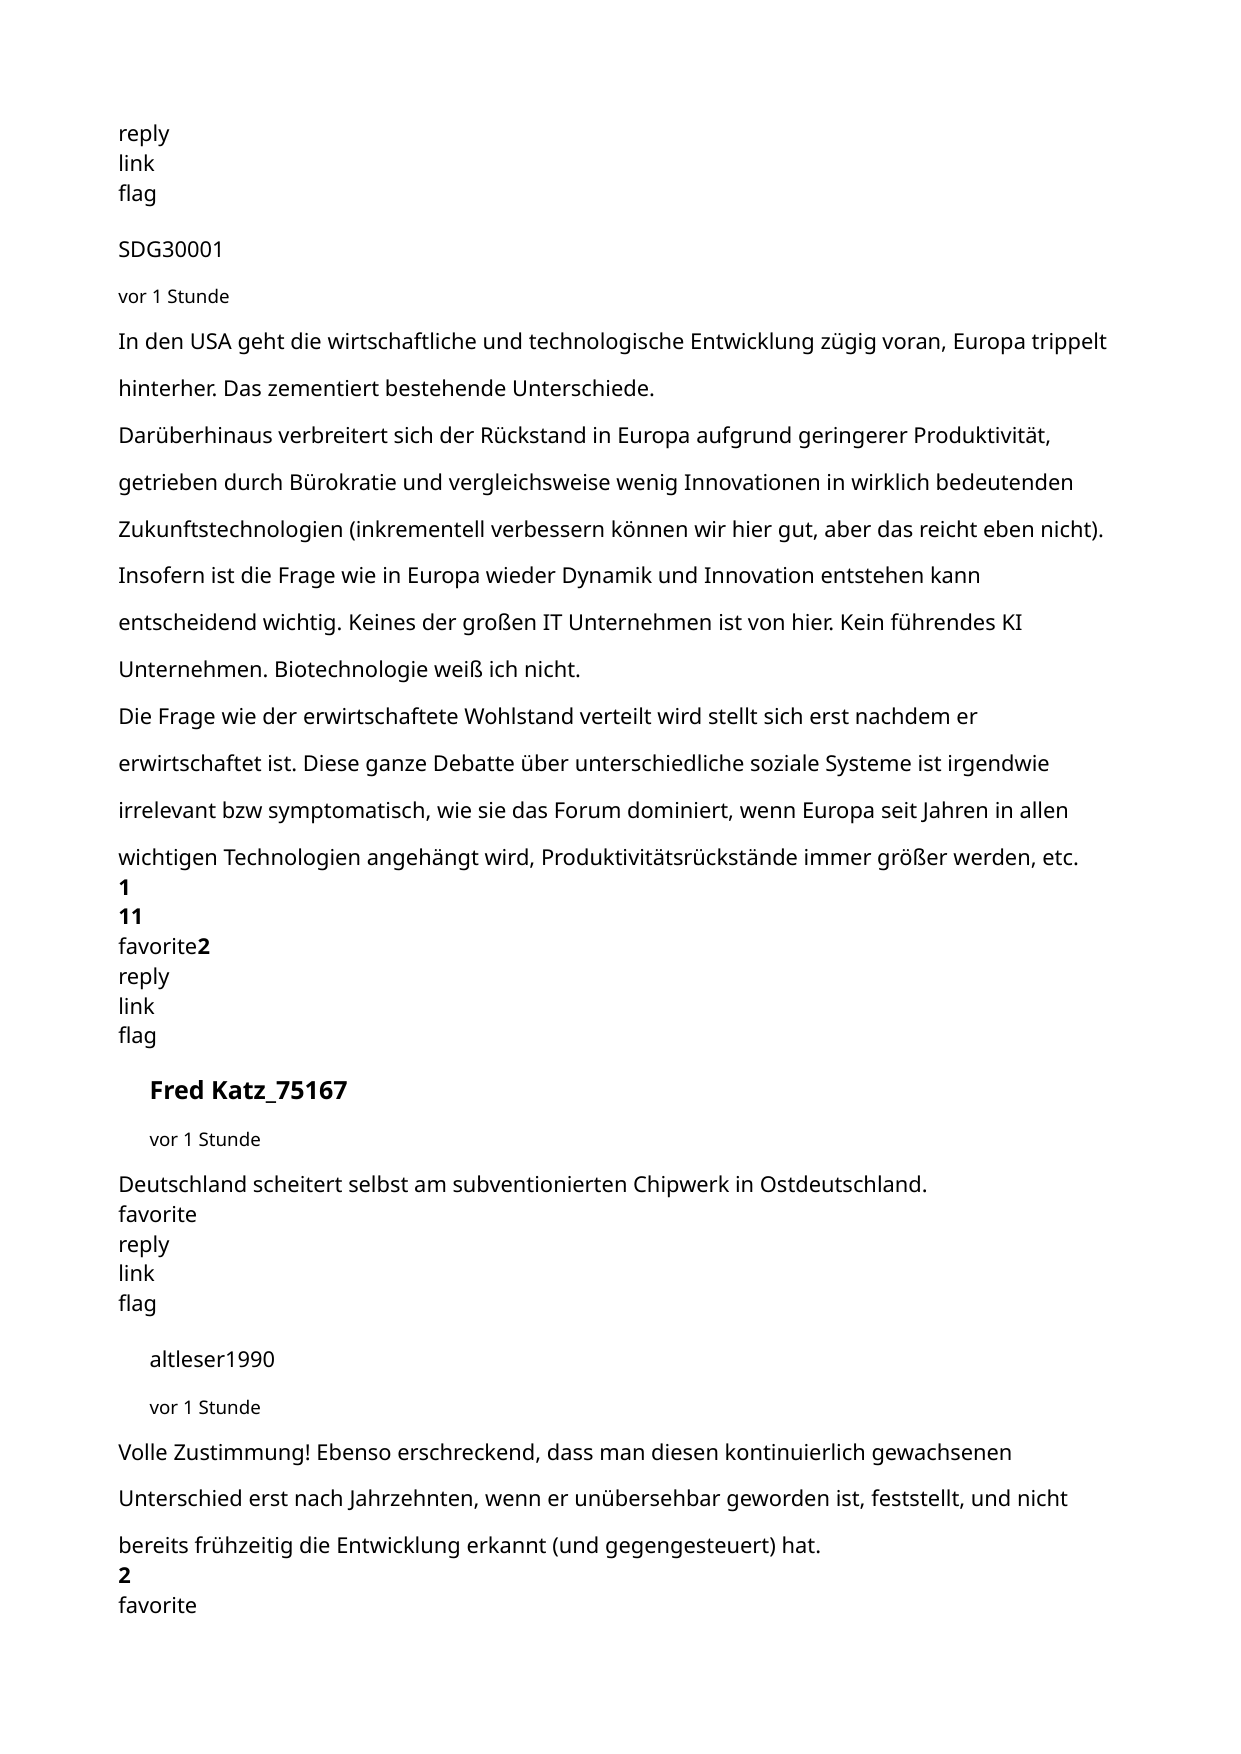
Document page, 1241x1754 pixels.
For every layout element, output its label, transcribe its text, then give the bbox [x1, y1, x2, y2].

text favorite [118, 1199, 1122, 1228]
text reply [118, 1228, 1122, 1258]
text In den USA geht die wirtschaftliche und technologische Entwicklung zügig voran, Europa trippelt hinterher. Das zementiert bestehende Unterschiede. Darüberhinaus verbreitert sich der Rückstand in Europa aufgrund geringerer Produktivität, getrieben durch Bürokratie und vergleichsweise wenig Innovationen in wirklich bedeutenden Zukunftstechnologien (inkrementell verbessern können wir hier gut, aber das reicht eben nicht). Insofern ist die Frage wie in Europa wieder Dynamik und Innovation entstehen kann entscheidend wichtig. Keines der großen IT Unternehmen ist von hier. Kein führendes KI Unternehmen. Biotechnologie weiß ich nicht. Die Frage wie der erwirtschaftete Wohlstand verteilt wird stellt sich erst nachdem er erwirtschaftet ist. Diese ganze Debatte über unterschiedliche soziale Systeme ist irgendwie irrelevant bzw symptomatisch, wie sie das Forum dominiert, wenn Europa seit Jahren in allen wichtigen Technologien angehängt wird, Produktivitätsrückstände immer größer werden, etc. [118, 309, 1122, 872]
text Fred Katz_75167 [149, 1066, 1114, 1107]
text altleser1990 [149, 1333, 1114, 1374]
text link [118, 148, 1122, 178]
text vor 1 Stunde [149, 1390, 1122, 1419]
text flag [118, 178, 1122, 207]
text Deutschland scheitert selbst am subventionierten Chipwerk in Ostdeutschland. [118, 1152, 1122, 1199]
text SDG30001 [118, 223, 1114, 264]
text flag [118, 1288, 1122, 1318]
text flag [118, 1021, 1122, 1050]
text reply [118, 961, 1122, 991]
text vor 1 Stunde [118, 279, 1122, 309]
text Volle Zustimmung! Ebenso erschreckend, dass man diesen kontinuierlich gewachsenen Unterschied erst nach Jahrzehnten, wenn er unübersehbar geworden ist, feststellt, und nicht bereits frühzeitig die Entwicklung erkannt (und gegengesteuert) hat. [118, 1419, 1122, 1560]
text 2 [118, 1560, 1122, 1590]
text reply [118, 118, 1122, 148]
text favorite2 [118, 931, 1122, 961]
text link [118, 1258, 1122, 1288]
text link [118, 991, 1122, 1021]
text favorite [118, 1590, 1122, 1620]
text 1 [118, 872, 1122, 901]
text vor 1 Stunde [149, 1122, 1122, 1152]
text 11 [118, 901, 1122, 931]
